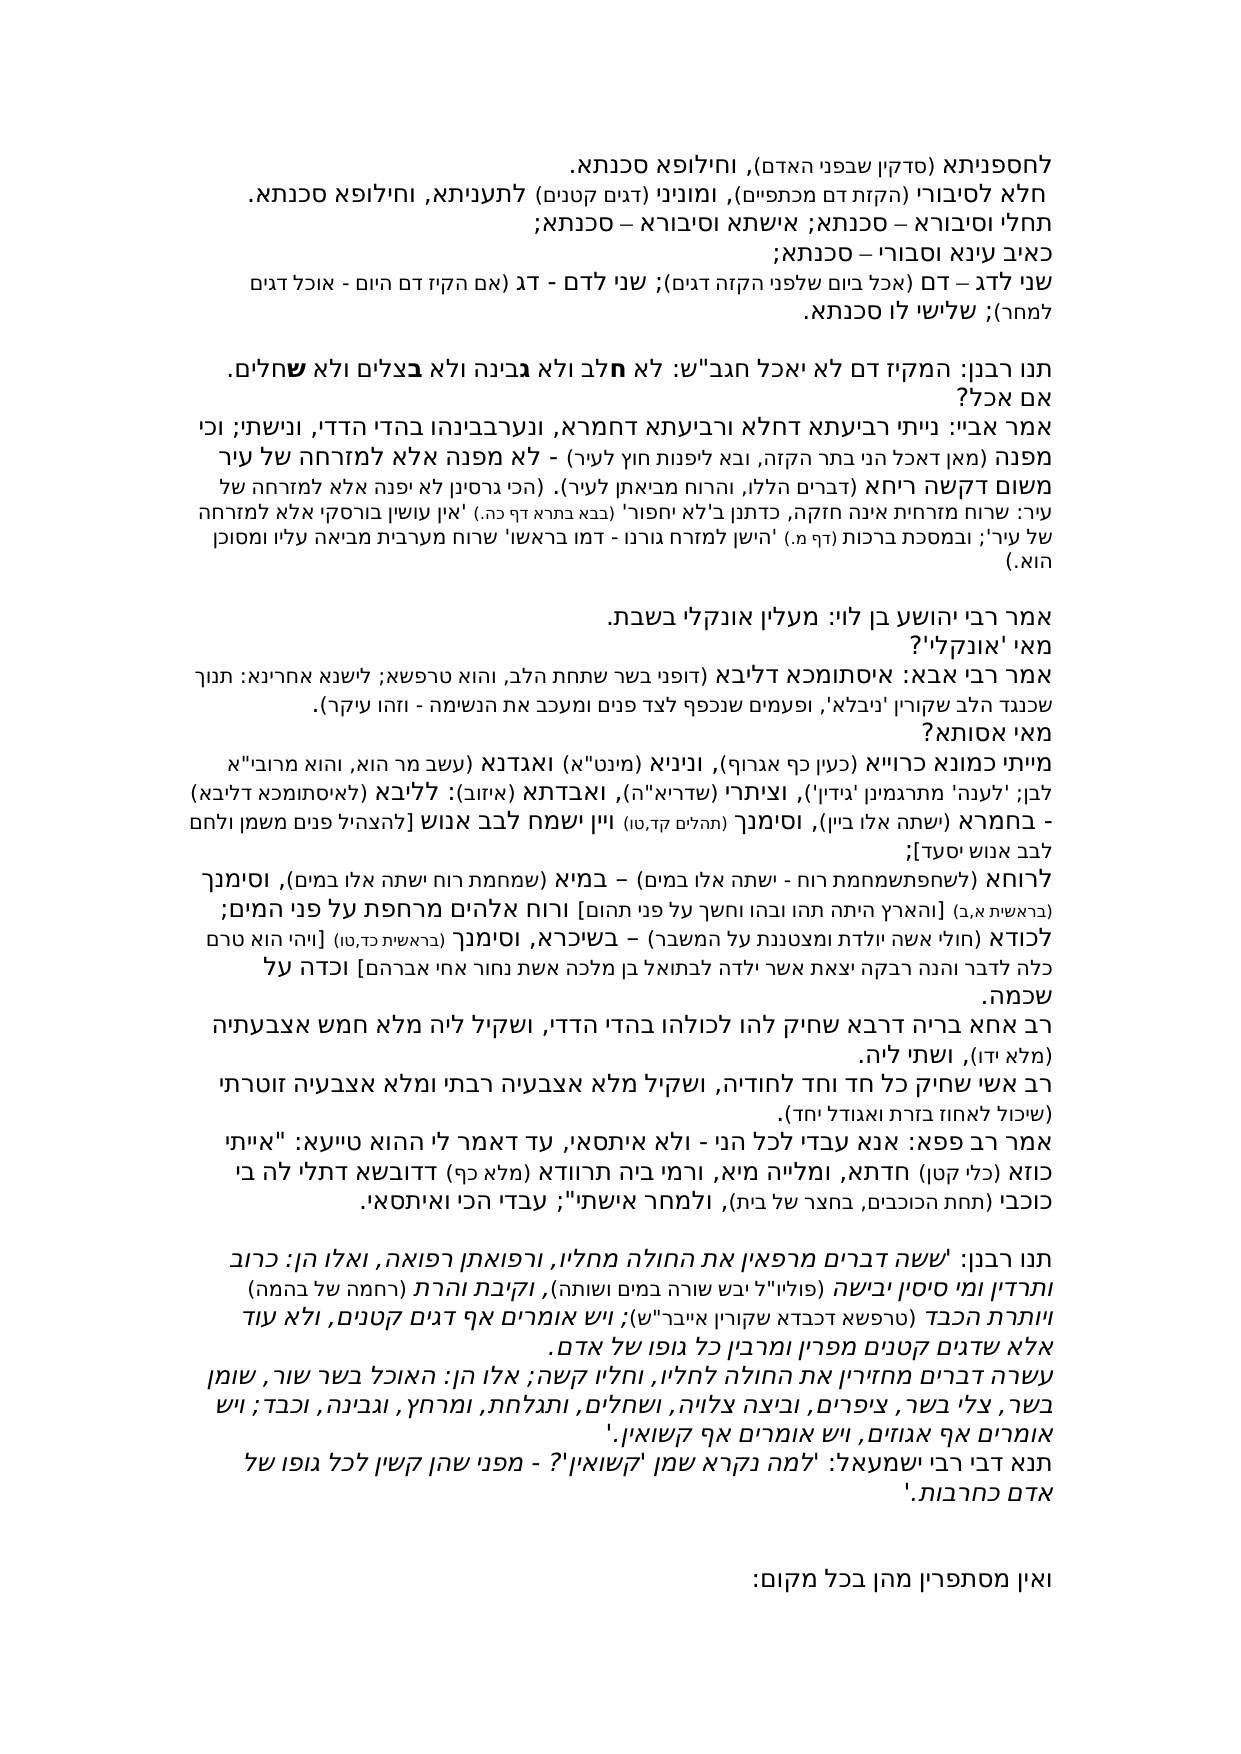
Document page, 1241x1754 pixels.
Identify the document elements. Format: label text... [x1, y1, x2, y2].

text אם אכל? [187, 383, 1053, 412]
text רב אשי שחיק כל חד וחד לחודיה, ושקיל מלא אצבעיה רבתי ומלא אצבעיה זוטרתי (שיכול לאחוז בזרת ואגודל יחד). [187, 1069, 1053, 1127]
text חלא לסיבורי (הקזת דם מכתפיים), ומוניני (דגים קטנים) לתעניתא, וחילופא סכנתא. [187, 179, 1053, 208]
text כאיב עינא וסבורי – סכנתא; [187, 238, 1053, 267]
text ואין מסתפרין מהן בכל מקום: [187, 1564, 1053, 1594]
text מאי 'אונקלי'? [187, 631, 1053, 660]
text אמר רב פפא: אנא עבדי לכל הני - ולא איתסאי, עד דאמר לי ההוא טייעא: "אייתי כוזא (כלי קטן) חדתא, ומלייה מיא, ורמי ביה תרוודא (מלא כף) דדובשא דתלי לה בי כוכבי (תחת הכוכבים, בחצר של בית), ולמחר אישתי"; עבדי הכי ואיתסאי. [187, 1127, 1053, 1215]
text תנא דבי רבי ישמעאל: 'למה נקרא שמן 'קשואין'? - מפני שהן קשין לכל גופו של אדם כחרבות.' [187, 1449, 1053, 1507]
text לרוחא (לשחפתשמחמת רוח - ישתה אלו במים) – במיא (שמחמת רוח ישתה אלו במים), וסימנך (בראשית א,ב) [והארץ היתה תהו ובהו וחשך על פני תהום] ורוח אלהים מרחפת על פני המים; [187, 865, 1053, 923]
text לכודא (חולי אשה יולדת ומצטננת על המשבר) – בשיכרא, וסימנך (בראשית כד,טו) [ויהי הוא טרם כלה לדבר והנה רבקה יצאת אשר ילדה לבתואל בן מלכה אשת נחור אחי אברהם] וכדה על שכמה. [187, 923, 1053, 1011]
text אמר אביי: נייתי רביעתא דחלא ורביעתא דחמרא, ונערבבינהו בהדי הדדי, ונישתי; וכי מפנה (מאן דאכל הני בתר הקזה, ובא ליפנות חוץ לעיר) - לא מפנה אלא למזרחה של עיר משום דקשה ריחא (דברים הללו, והרוח מביאתן לעיר). (הכי גרסינן לא יפנה אלא למזרחה של עיר: שרוח מזרחית אינה חזקה, כדתנן ב'לא יחפור' (בבא בתרא דף כה.) 'אין עושין בורסקי אלא למזרחה של עיר'; ובמסכת ברכות (דף מ.) 'הישן למזרח גורנו - דמו בראשו' שרוח מערבית מביאה עליו ומסוכן הוא.) [187, 412, 1053, 573]
text עשרה דברים מחזירין את החולה לחליו, וחליו קשה; אלו הן: האוכל בשר שור, שומן בשר, צלי בשר, ציפרים, וביצה צלויה, ושחלים, ותגלחת, ומרחץ, וגבינה, וכבד; ויש אומרים אף אגוזים, ויש אומרים אף קשואין.' [187, 1361, 1053, 1449]
text תנו רבנן: המקיז דם לא יאכל חגב"ש: לא חלב ולא גבינה ולא בצלים ולא שחלים. [187, 354, 1053, 383]
text תחלי וסיבורא – סכנתא; אישתא וסיבורא – סכנתא; [187, 208, 1053, 238]
text לחספניתא (סדקין שבפני האדם), וחילופא סכנתא. [187, 150, 1053, 179]
text מאי אסותא? [187, 719, 1053, 748]
text תנו רבנן: 'ששה דברים מרפאין את החולה מחליו, ורפואתן רפואה, ואלו הן: כרוב ותרדין ומי סיסין יבישה (פוליו"ל יבש שורה במים ושותה), וקיבת והרת (רחמה של בהמה) ויותרת הכבד (טרפשא דכבדא שקורין אייבר"ש); ויש אומרים אף דגים קטנים, ולא עוד אלא שדגים קטנים מפרין ומרבין כל גופו של אדם. [187, 1244, 1053, 1361]
text מייתי כמונא כרוייא (כעין כף אגרוף), וניניא (מינט"א) ואגדנא (עשב מר הוא, והוא מרובי"א לבן; 'לענה' מתרגמינן 'גידין'), וציתרי (שדריא"ה), ואבדתא (איזוב): לליבא (לאיסתומכא דליבא) - בחמרא (ישתה אלו ביין), וסימנך (תהלים קד,טו) ויין ישמח לבב אנוש [להצהיל פנים משמן ולחם לבב אנוש יסעד]; [187, 748, 1053, 865]
text רב אחא בריה דרבא שחיק להו לכולהו בהדי הדדי, ושקיל ליה מלא חמש אצבעתיה (מלא ידו), ושתי ליה. [187, 1011, 1053, 1069]
text אמר רבי יהושע בן לוי: מעלין אונקלי בשבת. [187, 602, 1053, 631]
text שני לדג – דם (אכל ביום שלפני הקזה דגים); שני לדם - דג (אם הקיז דם היום - אוכל דגים למחר); שלישי לו סכנתא. [187, 267, 1053, 325]
text אמר רבי אבא: איסתומכא דליבא (דופני בשר שתחת הלב, והוא טרפשא; לישנא אחרינא: תנוך שכנגד הלב שקורין 'ניבלא', ופעמים שנכפף לצד פנים ומעכב את הנשימה - וזהו עיקר). [187, 660, 1053, 719]
